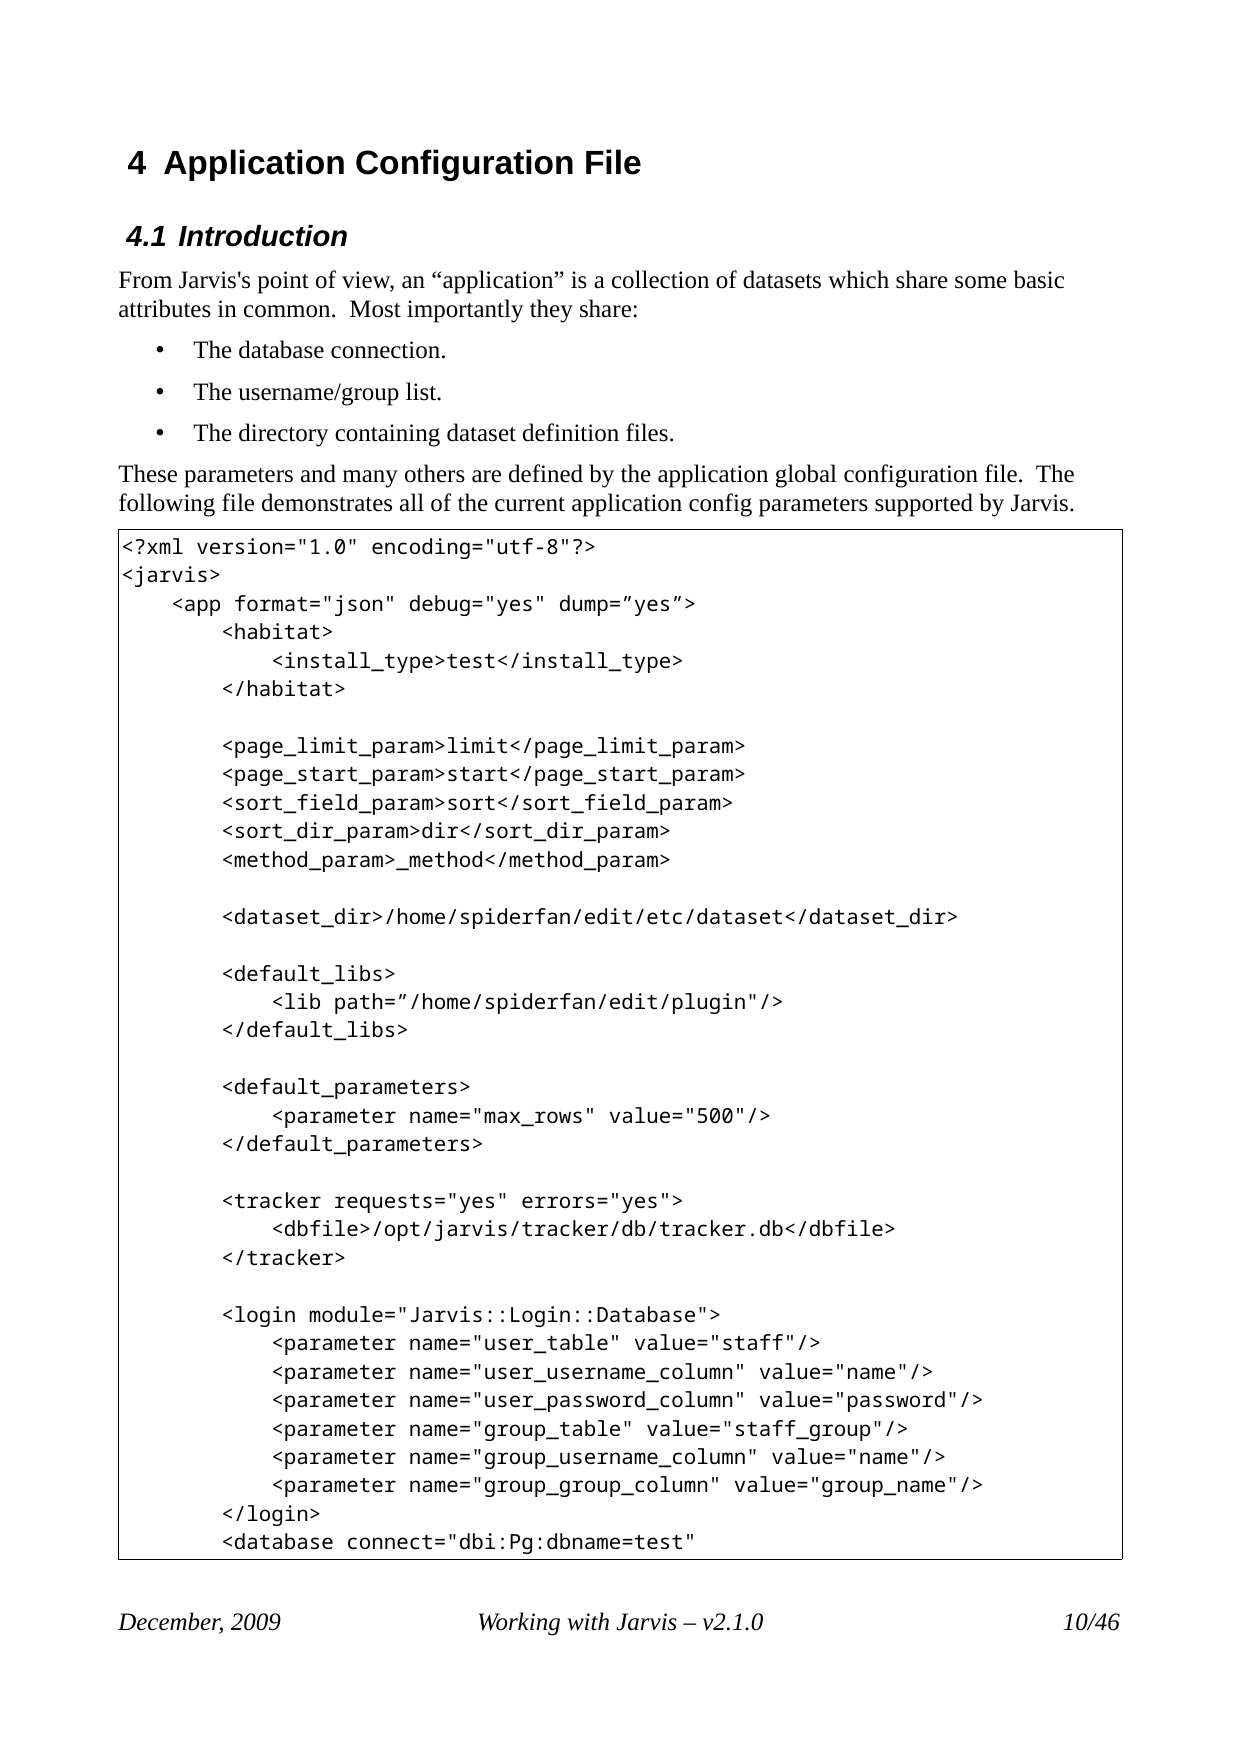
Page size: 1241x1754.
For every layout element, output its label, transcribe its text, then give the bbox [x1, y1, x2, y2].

text </default_parameters> [119, 1126, 1122, 1158]
text <dataset_dir>/home/spiderfan/edit/etc/dataset</dataset_dir> [119, 899, 1122, 930]
text <parameter name="max_rows" value="500"/> [119, 1098, 1122, 1126]
text </tracker> [119, 1240, 1122, 1271]
text <parameter name="user_table" value="staff"/> [119, 1325, 1122, 1354]
text <lib path=”/home/spiderfan/edit/plugin"/> [119, 984, 1122, 1012]
text <app format="json" debug="yes" dump=”yes”> [119, 586, 1122, 614]
text <parameter name="user_username_column" value="name"/> [119, 1354, 1122, 1382]
text <page_limit_param>limit</page_limit_param> [119, 728, 1122, 757]
text <parameter name="group_username_column" value="name"/> [119, 1439, 1122, 1467]
text <sort_field_param>sort</sort_field_param> [119, 785, 1122, 813]
list The username/group list. [156, 377, 1122, 405]
list The directory containing dataset definition files. [156, 418, 1122, 447]
subtitle Introduction [118, 219, 1122, 253]
text <page_start_param>start</page_start_param> [119, 757, 1122, 785]
list The database connection. [156, 335, 1122, 364]
text <method_param>_method</method_param> [119, 842, 1122, 873]
text <sort_dir_param>dir</sort_dir_param> [119, 813, 1122, 842]
text These parameters and many others are defined by the application global configuration file. The following file demonstrates all of the current application config parameters supported by Jarvis. [118, 459, 1122, 517]
text <database connect="dbi:Pg:dbname=test" [119, 1524, 1122, 1559]
text </default_libs> [119, 1012, 1122, 1044]
text </login> [119, 1496, 1122, 1524]
text From Jarvis's point of view, an “application” is a collection of datasets which share some basic attributes in common. Most importantly they share: [118, 265, 1122, 323]
text <habitat> [119, 614, 1122, 643]
text <parameter name="user_password_column" value="password"/> [119, 1382, 1122, 1411]
text <default_libs> [119, 956, 1122, 984]
text <?xml version="1.0" encoding="utf-8"?> [119, 530, 1122, 557]
text <parameter name="group_table" value="staff_group"/> [119, 1411, 1122, 1439]
text <tracker requests="yes" errors="yes"> [119, 1183, 1122, 1212]
text <dbfile>/opt/jarvis/tracker/db/tracker.db</dbfile> [119, 1212, 1122, 1240]
text <parameter name="group_group_column" value="group_name"/> [119, 1467, 1122, 1496]
text <login module="Jarvis::Login::Database"> [119, 1297, 1122, 1325]
subtitle Application Configuration File [118, 143, 1122, 182]
text <jarvis> [119, 557, 1122, 586]
text <default_parameters> [119, 1069, 1122, 1098]
text <install_type>test</install_type> [119, 643, 1122, 671]
text </habitat> [119, 671, 1122, 703]
